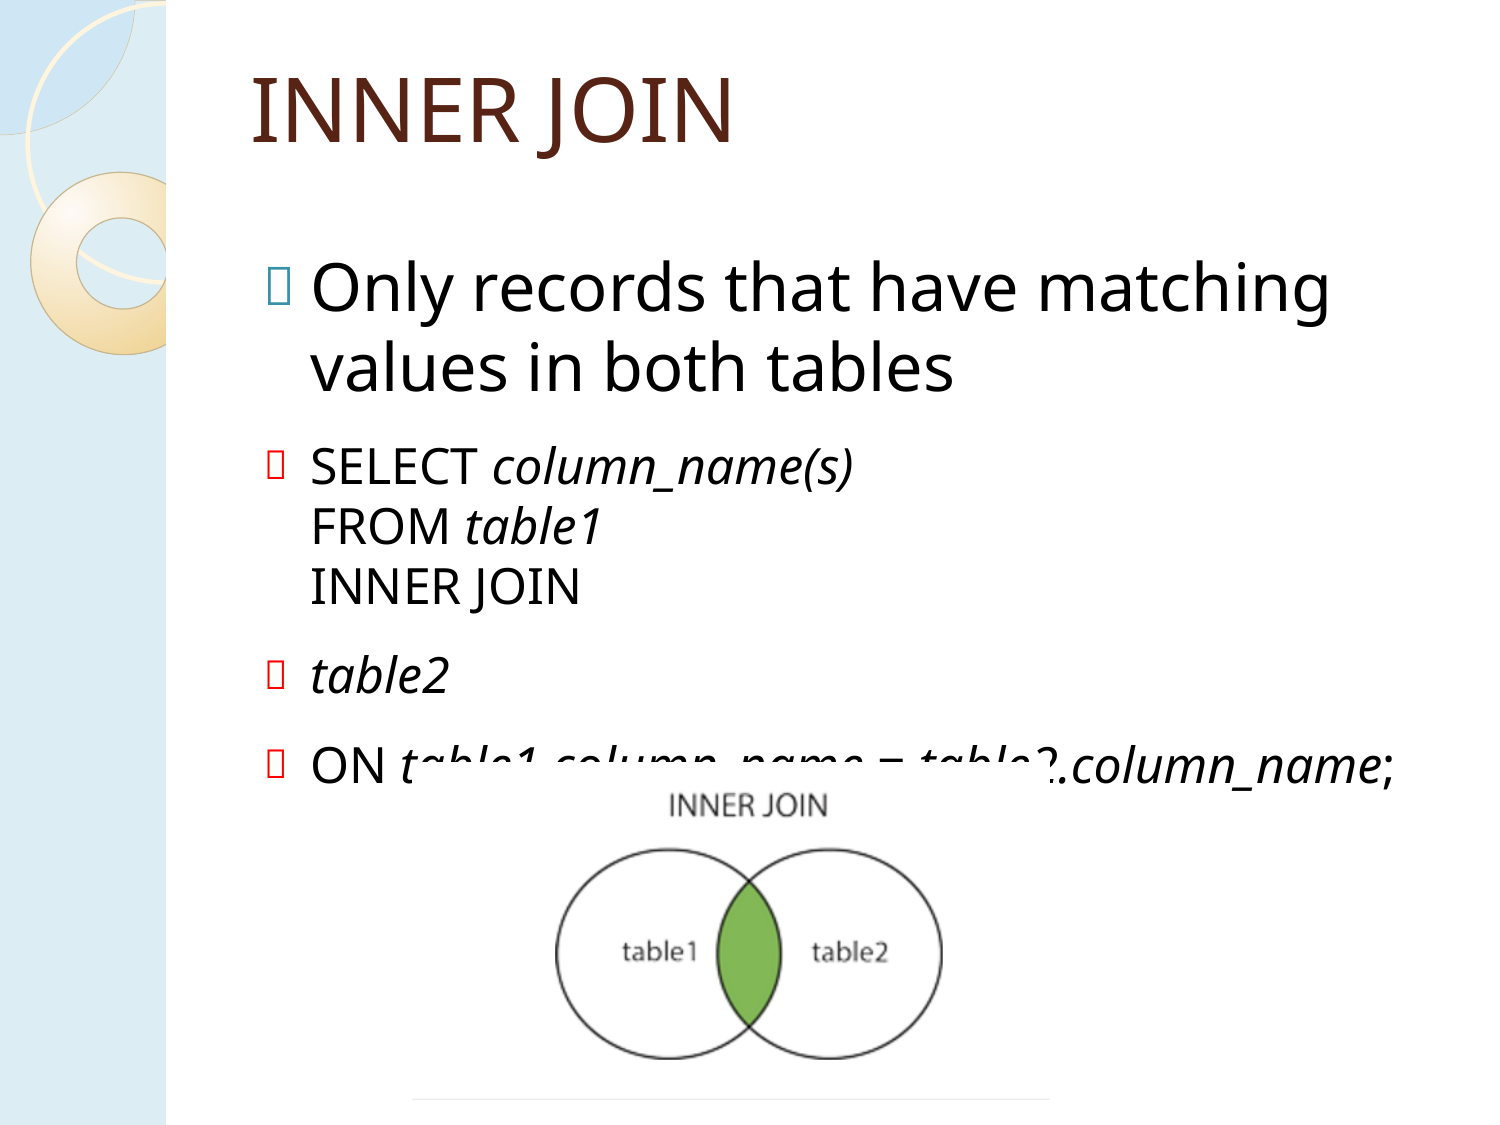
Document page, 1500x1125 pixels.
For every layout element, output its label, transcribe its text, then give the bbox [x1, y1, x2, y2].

title INNER JOIN [235, 45, 1466, 233]
list Only records that have matching values in both tables SELECT column_name(s) FROM table1 INNER JOIN table2 ON table1.column_name = table2.column_name; [235, 237, 1466, 1025]
picture [412, 762, 1050, 1100]
